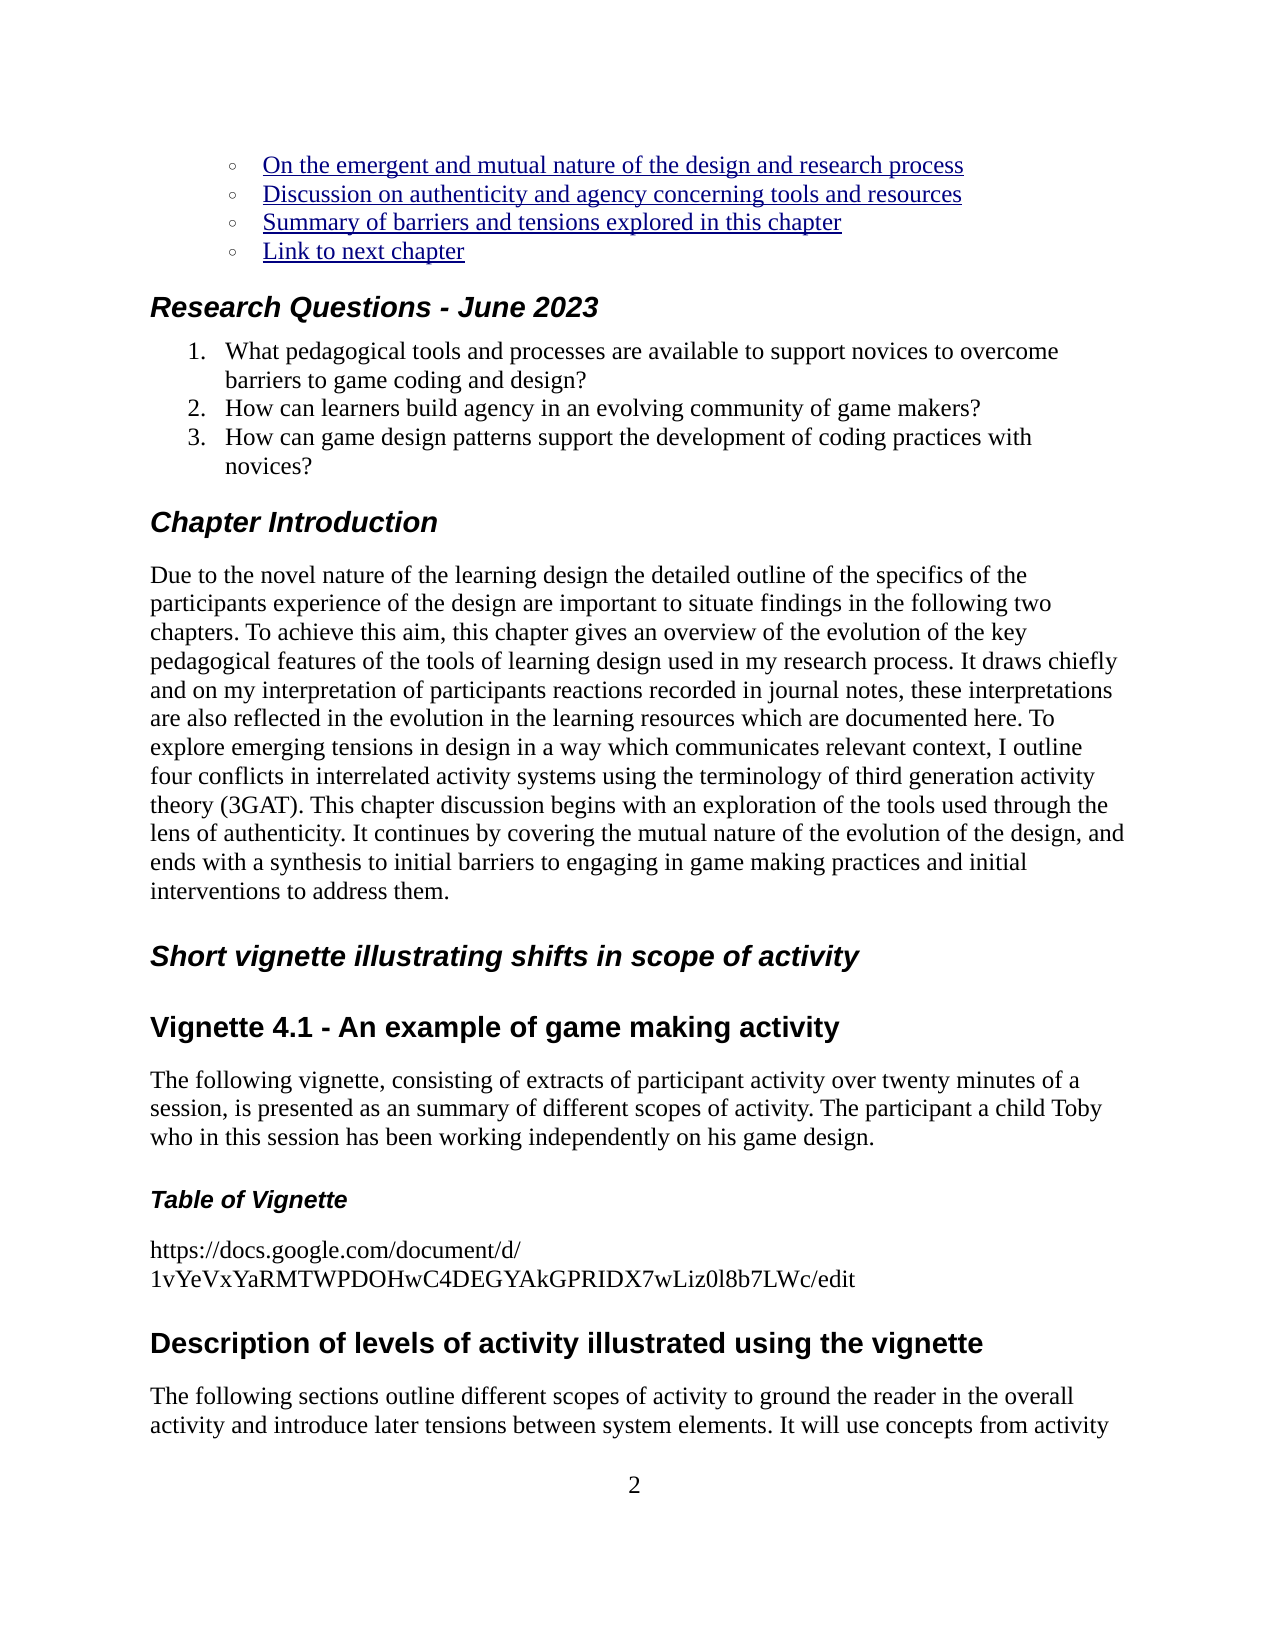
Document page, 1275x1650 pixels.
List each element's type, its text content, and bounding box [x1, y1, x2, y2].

text The following sections outline different scopes of activity to ground the reader in the overall activity and introduce later tensions between system elements. It will use concepts from activity [150, 1381, 1125, 1439]
list On the emergent and mutual nature of the design and research process [225, 150, 1125, 179]
text The following vignette, consisting of extracts of participant activity over twenty minutes of a session, is presented as an summary of different scopes of activity. The participant a child Toby who in this session has been working independently on his game design. [150, 1065, 1125, 1151]
list What pedagogical tools and processes are available to support novices to overcome barriers to game coding and design? [187, 336, 1125, 393]
text Due to the novel nature of the learning design the detailed outline of the specifics of the participants experience of the design are important to situate findings in the following two chapters. To achieve this aim, this chapter gives an overview of the evolution of the key pedagogical features of the tools of learning design used in my research process. It draws chiefly and on my interpretation of participants reactions recorded in journal notes, these interpretations are also reflected in the evolution in the learning resources which are documented here. To explore emerging tensions in design in a way which communicates relevant context, I outline four conflicts in interrelated activity systems using the terminology of third generation activity theory (3GAT). This chapter discussion begins with an exploration of the tools used through the lens of authenticity. It continues by covering the mutual nature of the evolution of the design, and ends with a synthesis to initial barriers to engaging in game making practices and initial interventions to address them. [150, 560, 1125, 905]
list How can learners build agency in an evolving community of game makers? [187, 393, 1125, 422]
subtitle Table of Vignette [150, 1185, 1125, 1213]
subtitle Short vignette illustrating shifts in scope of activity [150, 939, 1125, 972]
list How can game design patterns support the development of coding practices with novices? [187, 422, 1125, 480]
list Summary of barriers and tensions explored in this chapter [225, 207, 1125, 236]
subtitle Vignette 4.1 - An example of game making activity [150, 1010, 1125, 1043]
subtitle Chapter Introduction [150, 505, 1125, 538]
list Link to next chapter [225, 236, 1125, 265]
subtitle Research Questions - June 2023 [150, 290, 1125, 323]
text https://docs.google.com/document/d/1vYeVxYaRMTWPDOHwC4DEGYAkGPRIDX7wLiz0l8b7LWc/edit [150, 1235, 1125, 1292]
list Discussion on authenticity and agency concerning tools and resources [225, 179, 1125, 207]
subtitle Description of levels of activity illustrated using the vignette [150, 1326, 1125, 1360]
